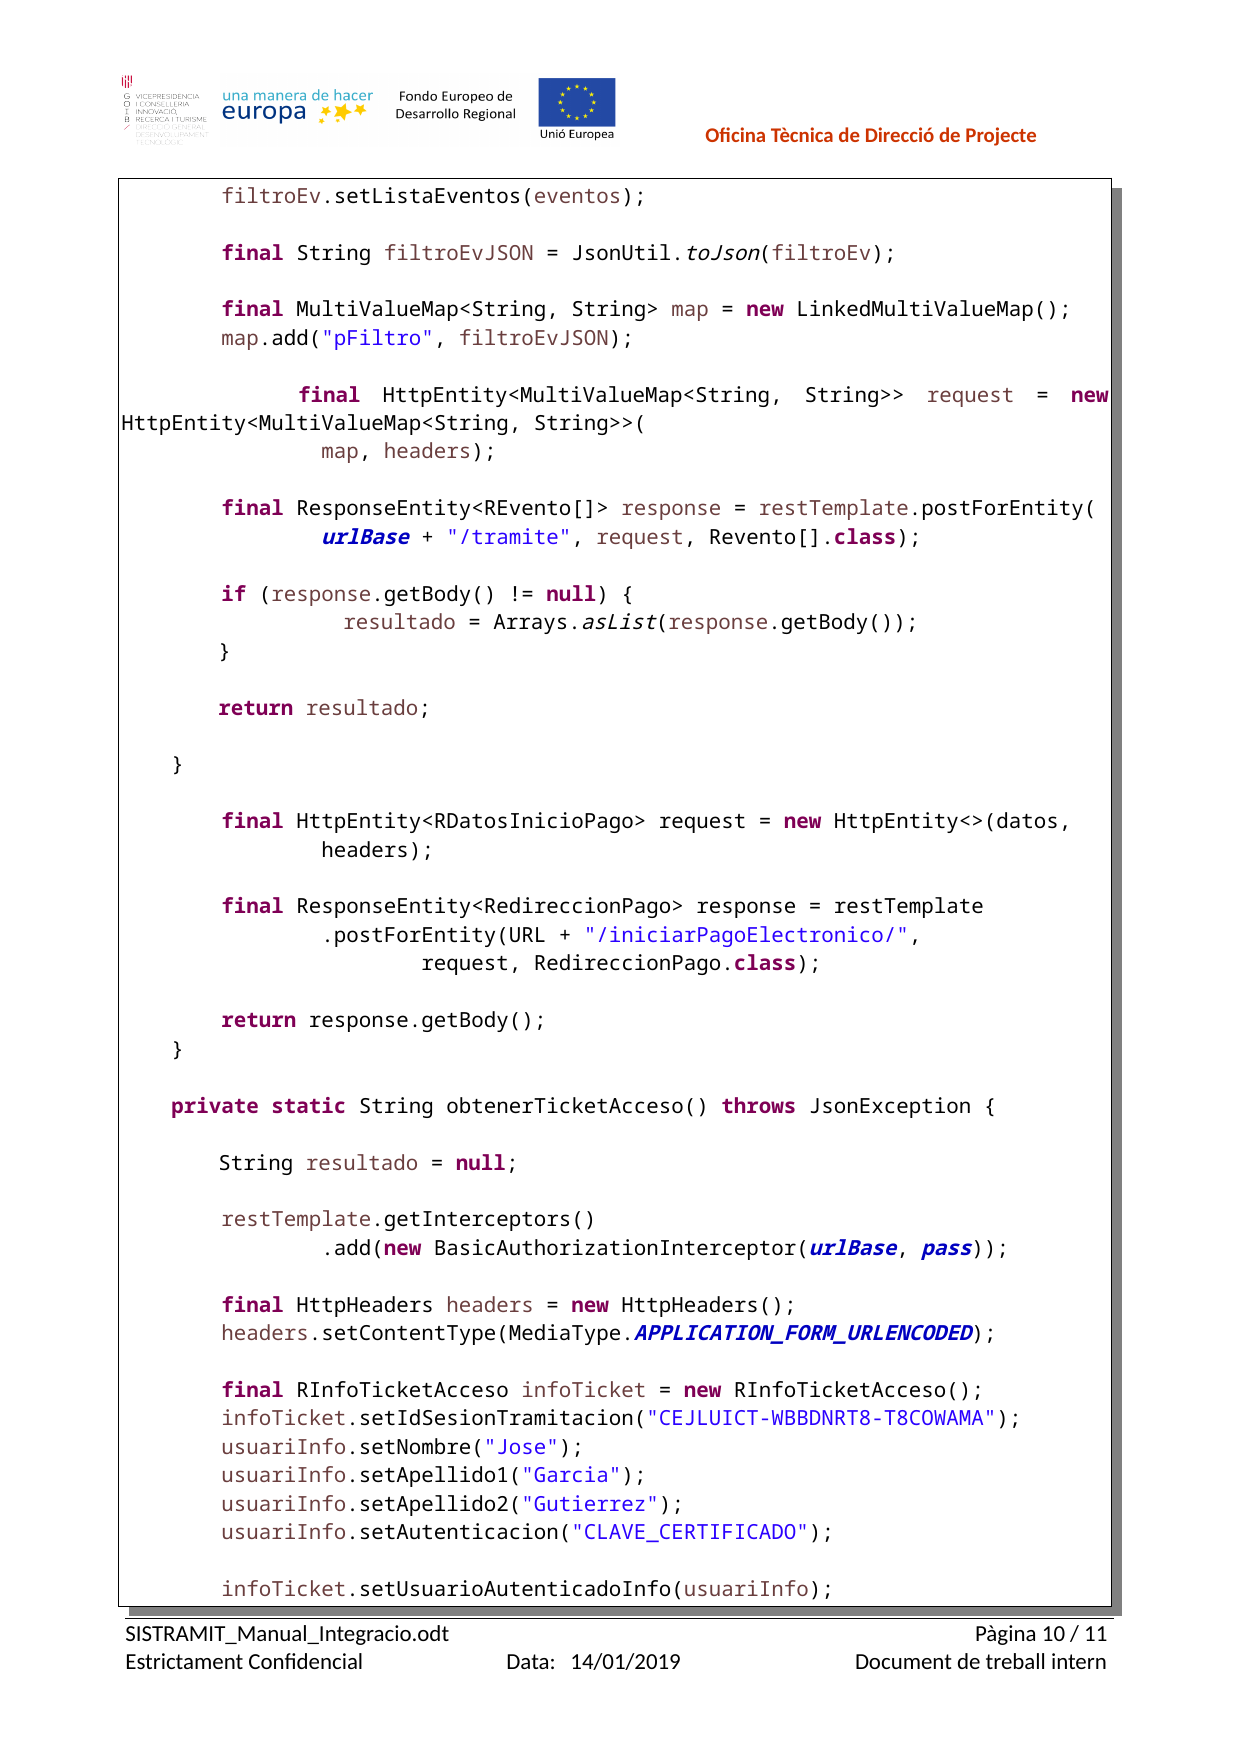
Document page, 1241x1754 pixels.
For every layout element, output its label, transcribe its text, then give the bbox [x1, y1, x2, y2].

text map.add("pFiltro", filtroEvJSON); [119, 320, 1111, 351]
text final HttpHeaders headers = new HttpHeaders(); [119, 1287, 1111, 1315]
text final RInfoTicketAcceso infoTicket = new RInfoTicketAcceso(); [119, 1372, 1111, 1401]
text usuariInfo.setAutenticacion("CLAVE_CERTIFICADO"); [119, 1514, 1111, 1546]
text infoTicket.setUsuarioAutenticadoInfo(usuariInfo); [119, 1571, 1111, 1606]
text usuariInfo.setNombre("Jose"); [119, 1429, 1111, 1457]
text resultado = Arrays.asList(response.getBody()); [119, 604, 1111, 633]
text final ResponseEntity<RedireccionPago> response = restTemplate [119, 889, 1111, 917]
text return response.getBody(); [119, 1002, 1111, 1031]
text String resultado = null; [119, 1144, 1111, 1176]
text } [119, 1031, 1111, 1062]
text .add(new BasicAuthorizationInterceptor(urlBase, pass)); [119, 1230, 1111, 1261]
text usuariInfo.setApellido2("Gutierrez"); [119, 1486, 1111, 1514]
text if (response.getBody() != null) { [119, 576, 1111, 604]
text return resultado; [119, 689, 1111, 721]
text } [119, 746, 1111, 778]
text request, RedireccionPago.class); [119, 946, 1111, 977]
text private static String obtenerTicketAcceso() throws JsonException { [119, 1088, 1111, 1119]
text final ResponseEntity<REvento[]> response = restTemplate.postForEntity( [119, 491, 1111, 519]
text restTemplate.getInterceptors() [119, 1201, 1111, 1230]
text final String filtroEvJSON = JsonUtil.toJson(filtroEv); [119, 234, 1111, 266]
text infoTicket.setIdSesionTramitacion("CEJLUICT-WBBDNRT8-T8COWAMA"); [119, 1401, 1111, 1429]
text final MultiValueMap<String, String> map = new LinkedMultiValueMap(); [119, 291, 1111, 320]
text final HttpEntity<MultiValueMap<String, String>> request = new HttpEntity<MultiValueMap<String, String>>( [119, 377, 1111, 434]
text usuariInfo.setApellido1("Garcia"); [119, 1457, 1111, 1486]
text headers.setContentType(MediaType.APPLICATION_FORM_URLENCODED); [119, 1315, 1111, 1347]
text .postForEntity(URL + "/iniciarPagoElectronico/", [119, 917, 1111, 946]
text map, headers); [119, 434, 1111, 465]
picture [219, 73, 621, 147]
text final HttpEntity<RDatosInicioPago> request = new HttpEntity<>(datos, [119, 803, 1111, 832]
text urlBase + "/tramite", request, Revento[].class); [119, 519, 1111, 550]
text filtroEv.setListaEventos(eventos); [119, 179, 1111, 209]
picture [118, 73, 213, 147]
text headers); [119, 832, 1111, 863]
text } [119, 633, 1111, 664]
